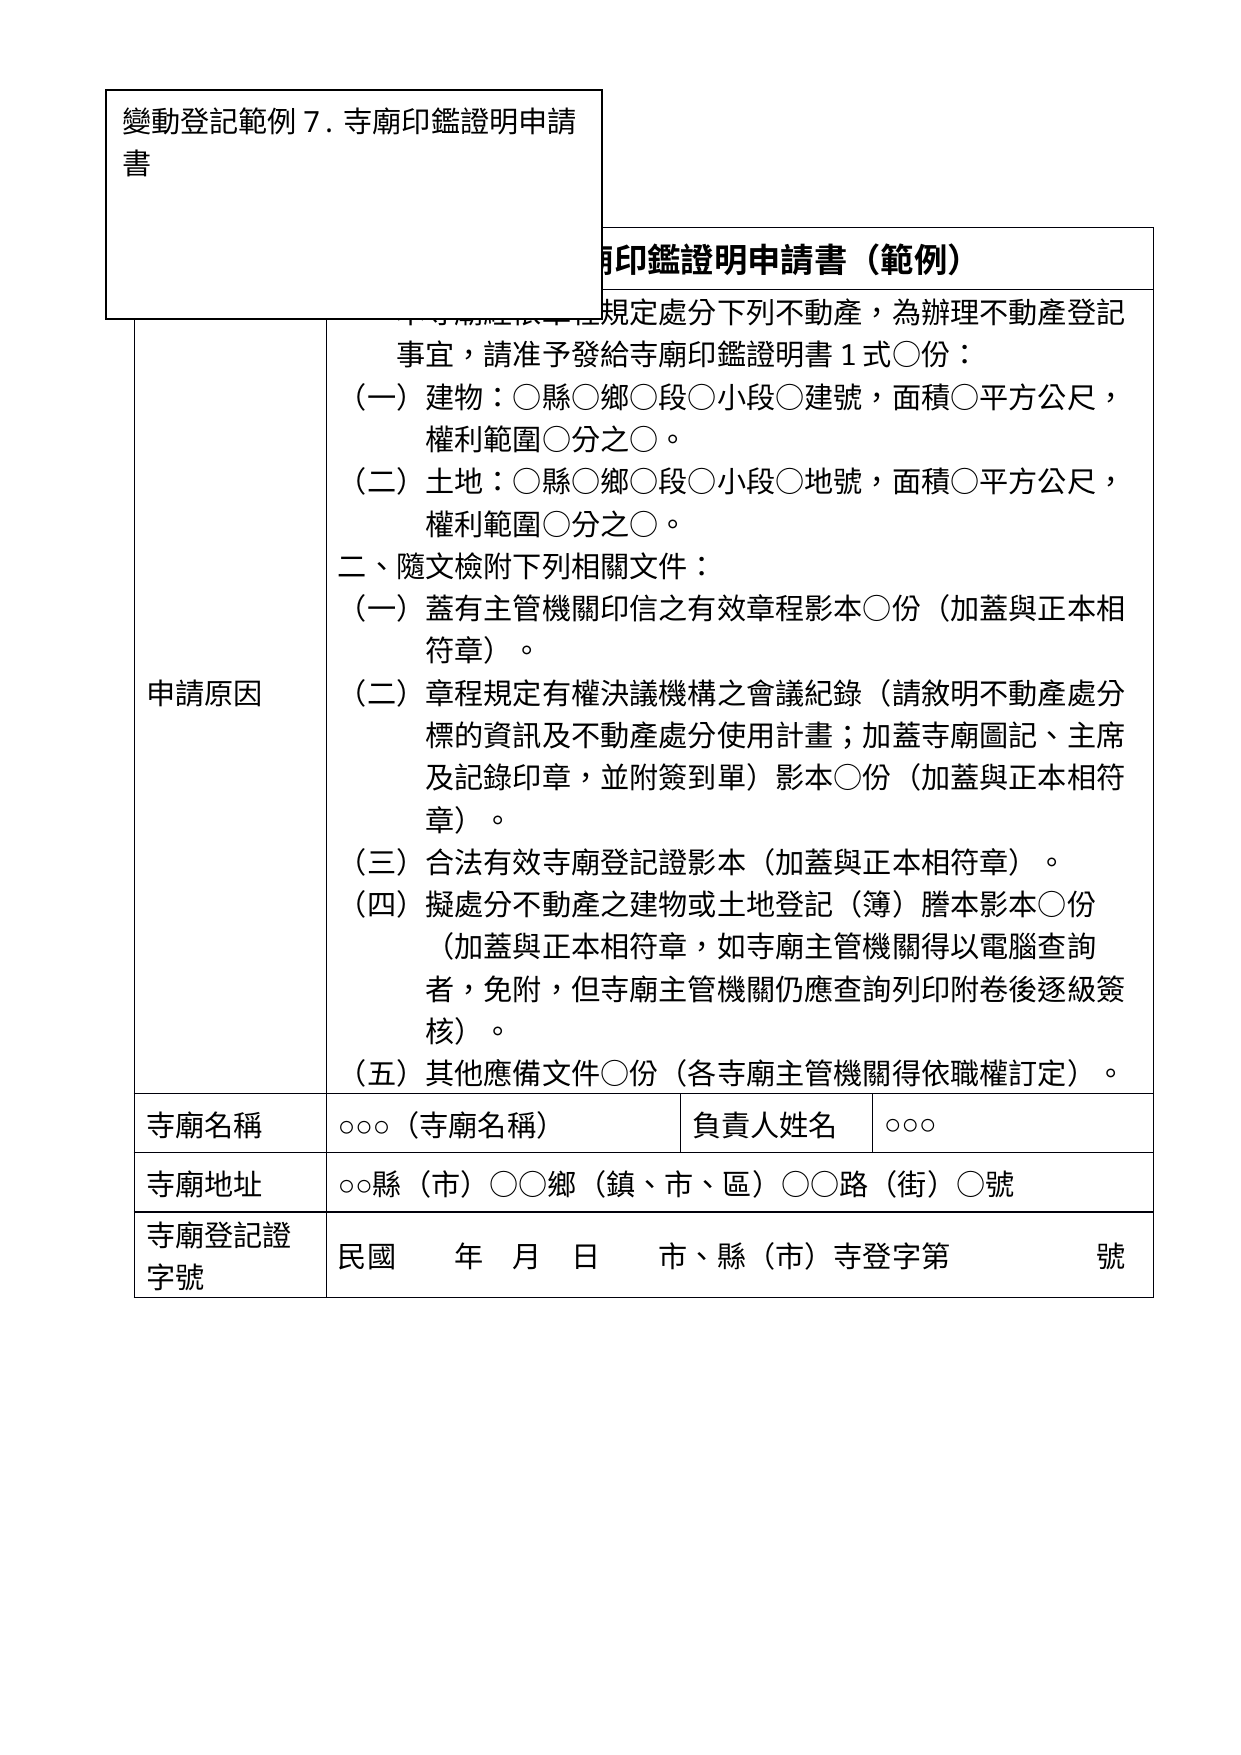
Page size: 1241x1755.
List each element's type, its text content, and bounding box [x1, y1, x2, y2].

table_cell 民國 年 月 日 市、縣（市）寺登字第 號 [327, 1213, 1153, 1297]
table_cell [1154, 1211, 1184, 1297]
table_cell 一、本寺廟經依章程規定處分下列不動產，為辦理不動產登記事宜，請准予發給寺廟印鑑證明書1式○份： （一）建物：○縣○鄉○段○小段○建號，面積○平方公尺，權利範圍○分之○。 （二）土地：○縣○鄉○段○小段○地號，面積○平方公尺，權利範圍○分之○。 二、隨文檢附下列相關文件： （一）蓋有主管機關印信之有效章程影本○份（加蓋與正本相符章）。 （二）章程規定有權決議機構之會議紀錄（請敘明不動產處分標的資訊及不動產處分使用計畫；加蓋寺廟圖記、主席及記錄印章，並附簽到單）影本○份（加蓋與正本相符章）。 （三）合法有效寺廟登記證影本（加蓋與正本相符章）。 （四）擬處分不動產之建物或土地登記（簿）謄本影本○份（加蓋與正本相符章，如寺廟主管機關得以電腦查詢者，免附，但寺廟主管機關仍應查詢列印附卷後逐級簽核）。 （五）其他應備文件○份（各寺廟主管機關得依職權訂定）。 [327, 290, 1153, 1093]
table_cell [78, 1152, 134, 1211]
table_cell 寺廟地址 [135, 1153, 326, 1211]
table_cell [78, 1211, 134, 1297]
table_cell 寺廟名稱 [135, 1094, 326, 1152]
table_cell 負責人姓名 [681, 1094, 872, 1152]
table_header [1154, 227, 1184, 288]
table_cell [78, 1093, 134, 1152]
table_cell ○○○（寺廟名稱） [327, 1094, 680, 1152]
table_cell [1154, 1093, 1184, 1152]
table_header ○○市、縣（市）寺廟印鑑證明申請書（範例） [603, 228, 1153, 288]
table_cell [1154, 1152, 1184, 1211]
table_header [78, 227, 105, 288]
table_cell 申請原因 [135, 320, 326, 1093]
table_cell [1154, 289, 1184, 1093]
table_cell 寺廟登記證字號 [135, 1213, 326, 1297]
text 變動登記範例7. 寺廟印鑑證明申請書 [122, 98, 586, 183]
table_cell ○○○ [873, 1094, 1153, 1152]
table_cell [78, 289, 134, 1093]
table_cell ○○縣（市）○○鄉（鎮、市、區）○○路（街）○號 [327, 1153, 1153, 1211]
